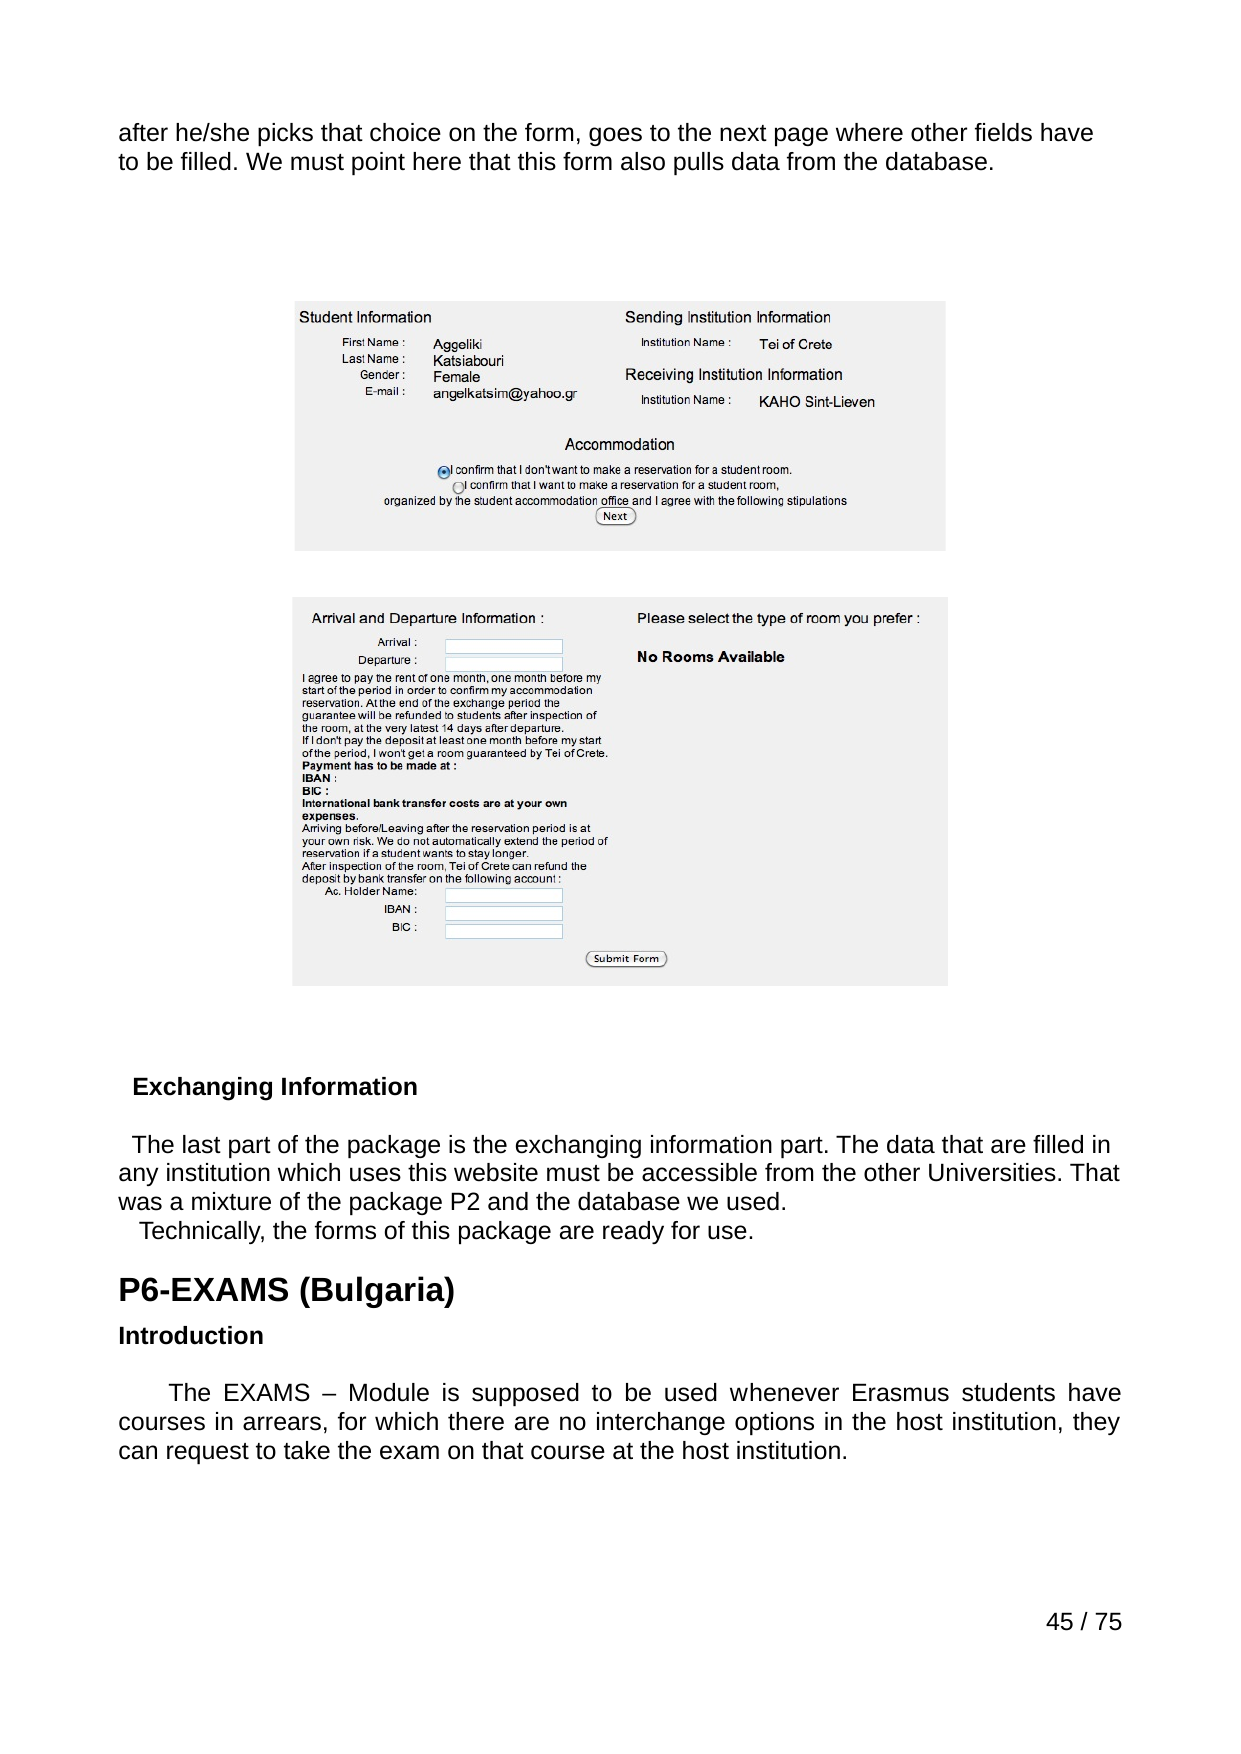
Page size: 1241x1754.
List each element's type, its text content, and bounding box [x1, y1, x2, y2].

text The EXAMS – Module is supposed to be used whenever Erasmus students have courses in arrears, for which there are no interchange options in the host institution, they can request to take the exam on that course at the host institution. [118, 1378, 1122, 1464]
text Exchanging Information [118, 1072, 1122, 1101]
subtitle P6-EXAMS (Bulgaria) [118, 1269, 1122, 1308]
text The last part of the package is the exchanging information part. The data that are filled in any institution which uses this website must be accessible from the other Universities. That was a mixture of the package P2 and the database we used. [118, 1129, 1122, 1216]
picture [292, 597, 948, 986]
picture [294, 301, 946, 551]
text Introduction [118, 1321, 1122, 1349]
text Technically, the forms of this package are ready for use. [118, 1216, 1122, 1244]
text after he/she picks that choice on the form, goes to the next page where other fields have to be filled. We must point here that this form also pulls data from the database. [118, 118, 1122, 176]
